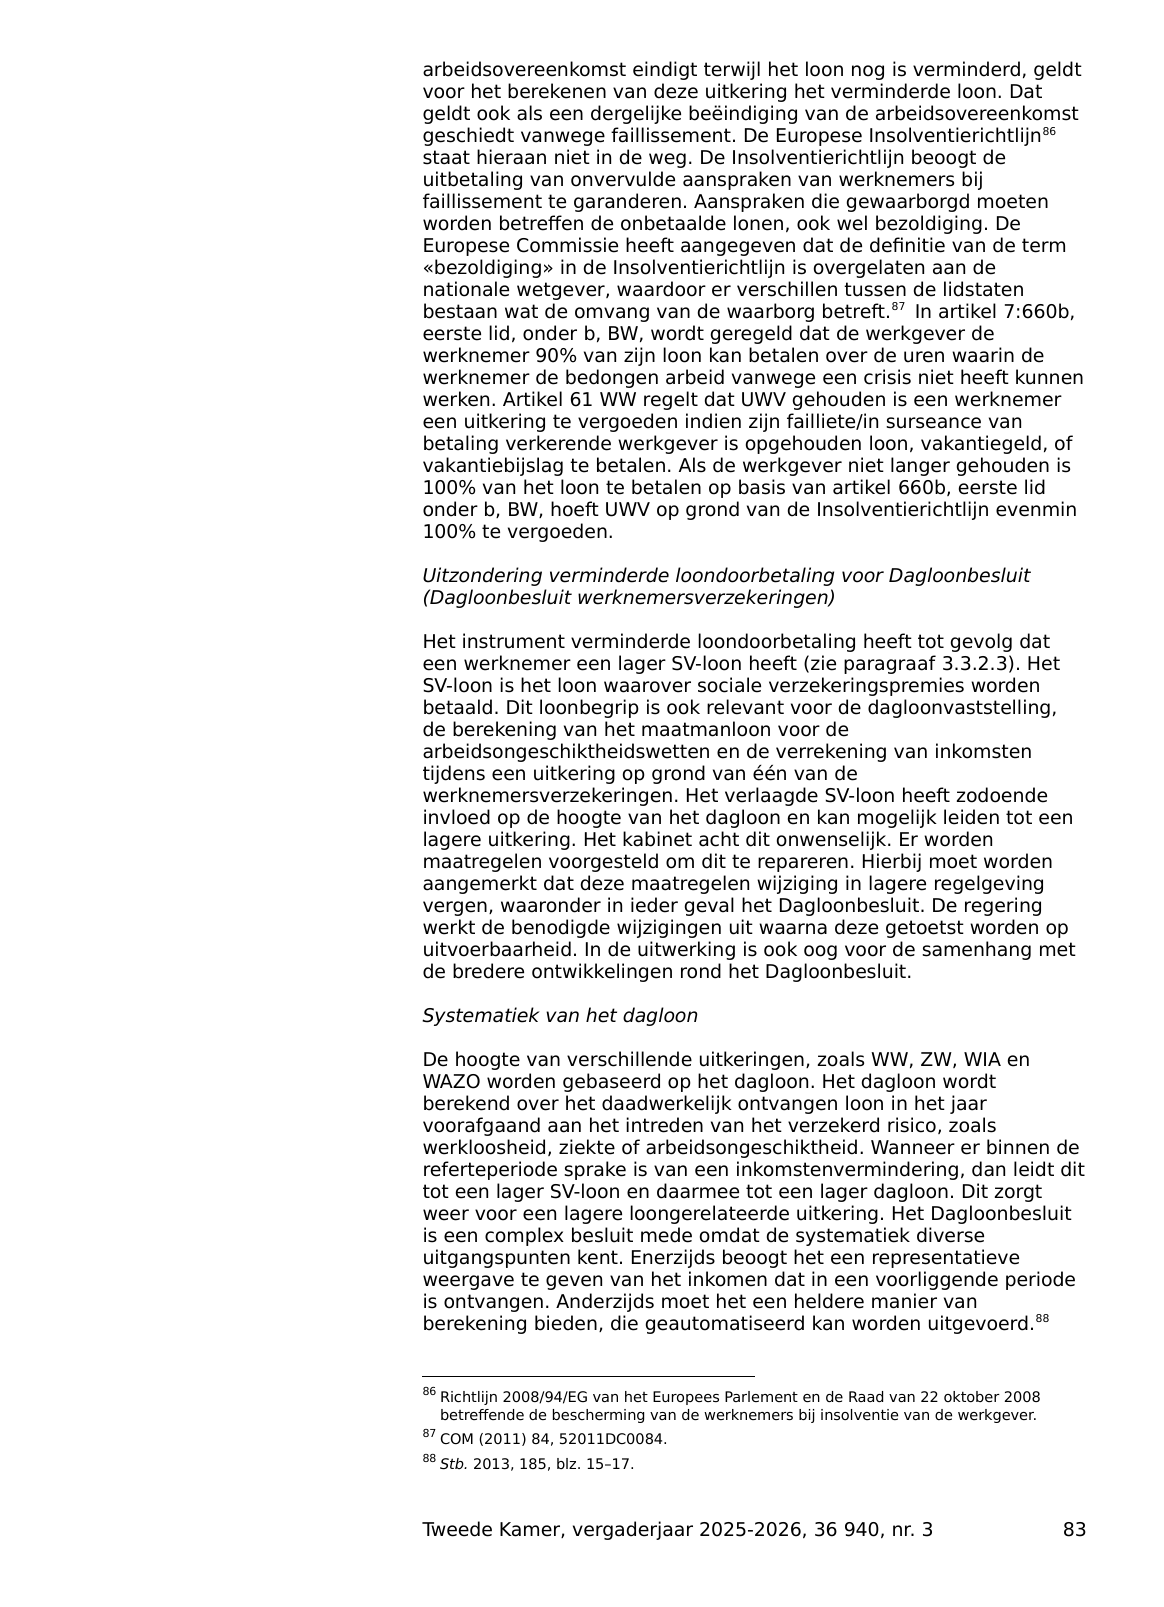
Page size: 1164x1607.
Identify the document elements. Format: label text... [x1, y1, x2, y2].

text Het instrument verminderde loondoorbetaling heeft tot gevolg dat een werknemer een lager SV-loon heeft (zie paragraaf 3.3.2.3). Het SV-loon is het loon waarover sociale verzekeringspremies worden betaald. Dit loonbegrip is ook relevant voor de dagloonvaststelling, de berekening van het maatmanloon voor de arbeidsongeschiktheidswetten en de verrekening van inkomsten tijdens een uitkering op grond van één van de werknemersverzekeringen. Het verlaagde SV-loon heeft zodoende invloed op de hoogte van het dagloon en kan mogelijk leiden tot een lagere uitkering. Het kabinet acht dit onwenselijk. Er worden maatregelen voorgesteld om dit te repareren. Hierbij moet worden aangemerkt dat deze maatregelen wijziging in lagere regelgeving vergen, waaronder in ieder geval het Dagloonbesluit. De regering werkt de benodigde wijzigingen uit waarna deze getoetst worden op uitvoerbaarheid. In de uitwerking is ook oog voor de samenhang met de bredere ontwikkelingen rond het Dagloonbesluit. [422, 631, 1087, 983]
subtitle Uitzondering verminderde loondoorbetaling voor Dagloonbesluit (Dagloonbesluit werknemersverzekeringen) [422, 565, 1087, 609]
subtitle Systematiek van het dagloon [422, 1005, 1087, 1027]
text De hoogte van verschillende uitkeringen, zoals WW, ZW, WIA en WAZO worden gebaseerd op het dagloon. Het dagloon wordt berekend over het daadwerkelijk ontvangen loon in het jaar voorafgaand aan het intreden van het verzekerd risico, zoals werkloosheid, ziekte of arbeidsongeschiktheid. Wanneer er binnen de referteperiode sprake is van een inkomstenvermindering, dan leidt dit tot een lager SV-loon en daarmee tot een lager dagloon. Dit zorgt weer voor een lagere loongerelateerde uitkering. Het Dagloonbesluit is een complex besluit mede omdat de systematiek diverse uitgangspunten kent. Enerzijds beoogt het een representatieve weergave te geven van het inkomen dat in een voorliggende periode is ontvangen. Anderzijds moet het een heldere manier van berekening bieden, die geautomatiseerd kan worden uitgevoerd. [422, 1049, 1087, 1335]
text Richtlijn 2008/94/EG van het Europees Parlement en de Raad van 22 oktober 2008 betreffende de bescherming van de werknemers bij insolventie van de werkgever. [422, 1385, 1087, 1424]
text arbeidsovereenkomst eindigt terwijl het loon nog is verminderd, geldt voor het berekenen van deze uitkering het verminderde loon. Dat geldt ook als een dergelijke beëindiging van de arbeidsovereenkomst geschiedt vanwege faillissement. De Europese Insolventierichtlijn staat hieraan niet in de weg. De Insolventierichtlijn beoogt de uitbetaling van onvervulde aanspraken van werknemers bij faillissement te garanderen. Aanspraken die gewaarborgd moeten worden betreffen de onbetaalde lonen, ook wel bezoldiging. De Europese Commissie heeft aangegeven dat de definitie van de term «bezoldiging» in de Insolventierichtlijn is overgelaten aan de nationale wetgever, waardoor er verschillen tussen de lidstaten bestaan wat de omvang van de waarborg betreft. In artikel 7:660b, eerste lid, onder b, BW, wordt geregeld dat de werkgever de werknemer 90% van zijn loon kan betalen over de uren waarin de werknemer de bedongen arbeid vanwege een crisis niet heeft kunnen werken. Artikel 61 WW regelt dat UWV gehouden is een werknemer een uitkering te vergoeden indien zijn failliete/in surseance van betaling verkerende werkgever is opgehouden loon, vakantiegeld, of vakantiebijslag te betalen. Als de werkgever niet langer gehouden is 100% van het loon te betalen op basis van artikel 660b, eerste lid onder b, BW, hoeft UWV op grond van de Insolventierichtlijn evenmin 100% te vergoeden. [422, 59, 1087, 543]
text Stb. 2013, 185, blz. 15–17. [422, 1452, 1087, 1474]
text COM (2011) 84, 52011DC0084. [422, 1427, 1087, 1449]
